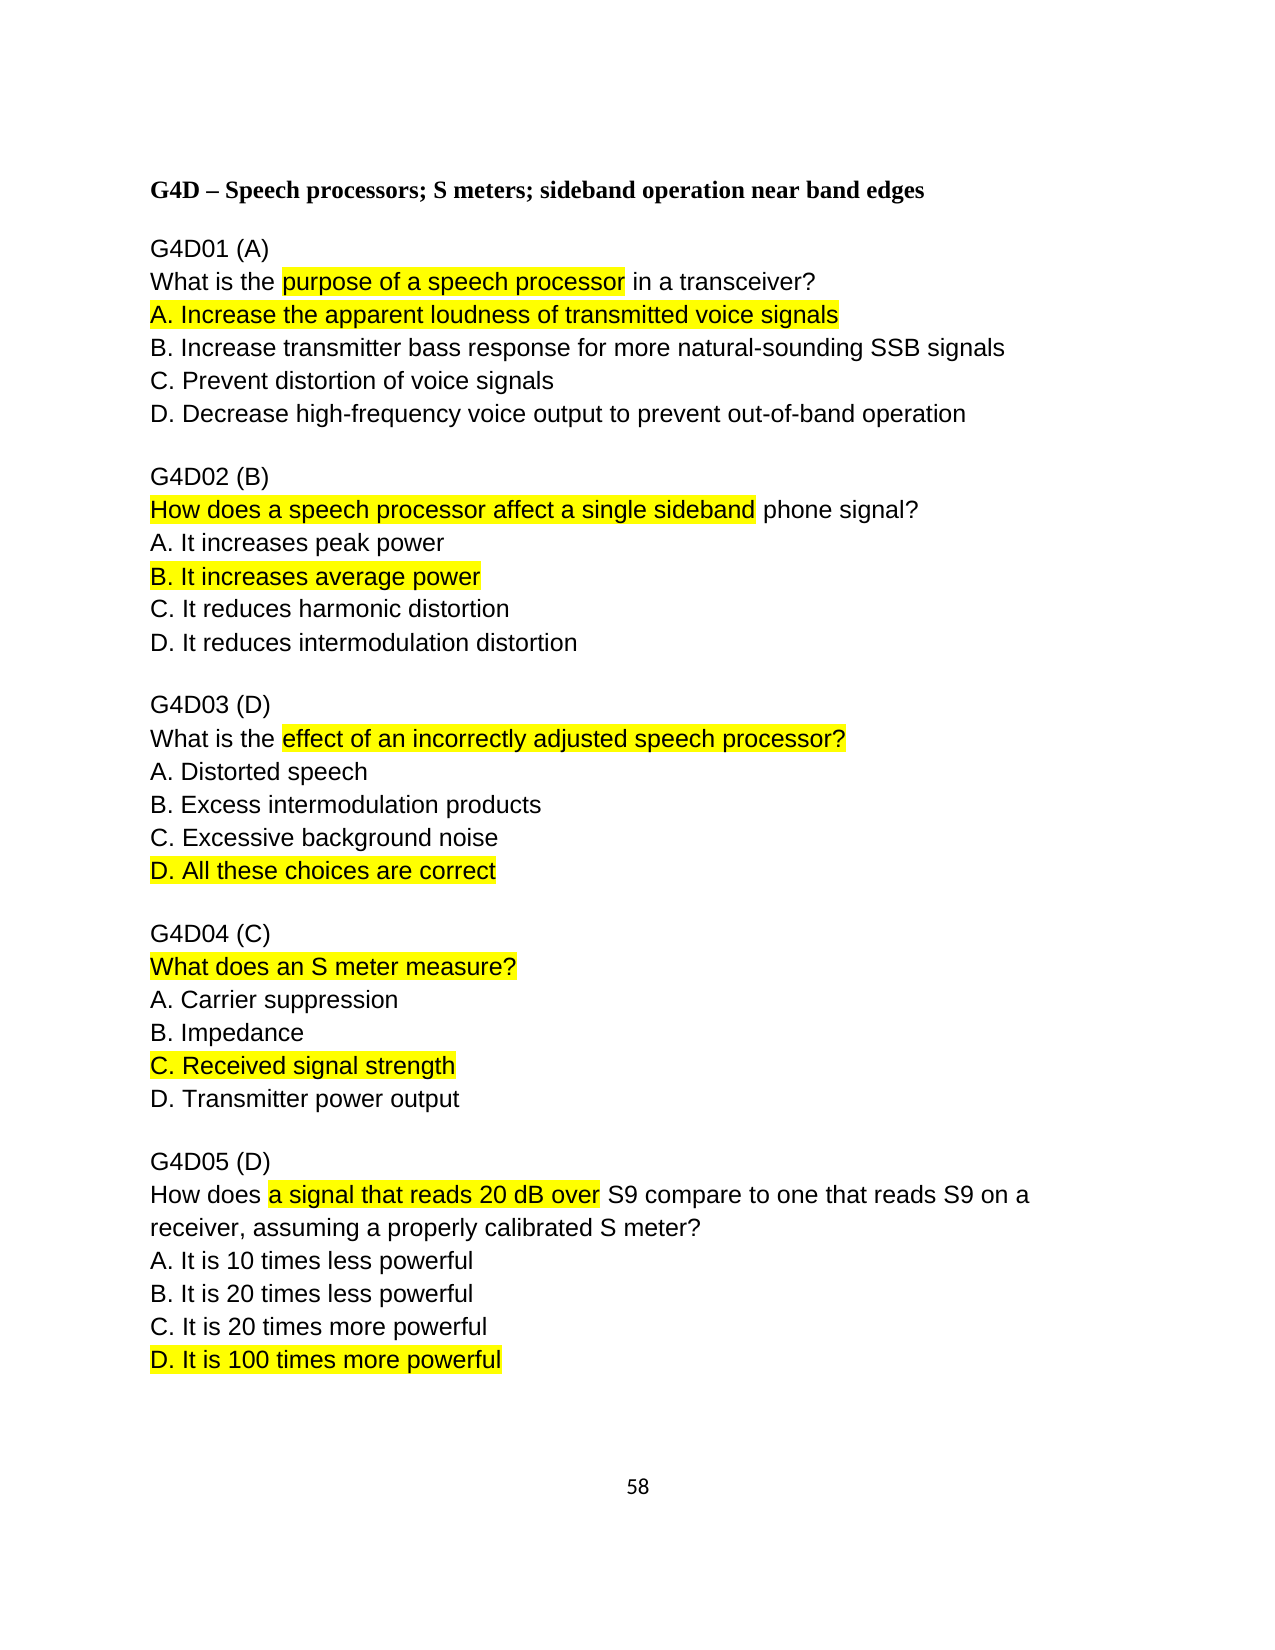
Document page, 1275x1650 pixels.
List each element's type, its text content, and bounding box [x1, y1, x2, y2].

text G4D02 (B) How does a speech processor affect a single sideband phone signal? A. It increases peak power B. It increases average power C. It reduces harmonic distortion D. It reduces intermodulation distortion [150, 462, 1125, 656]
text G4D04 (C) What does an S meter measure? A. Carrier suppression B. Impedance C. Received signal strength D. Transmitter power output [150, 919, 1125, 1112]
text G4D03 (D) What is the effect of an incorrectly adjusted speech processor? A. Distorted speech B. Excess intermodulation products C. Excessive background noise D. All these choices are correct [150, 691, 1125, 884]
text G4D05 (D) How does a signal that reads 20 dB over S9 compare to one that reads S9 on a receiver, assuming a properly calibrated S meter? A. It is 10 times less powerful B. It is 20 times less powerful C. It is 20 times more powerful D. It is 100 times more powerful [150, 1147, 1125, 1374]
text G4D01 (A) What is the purpose of a speech processor in a transceiver? A. Increase the apparent loudness of transmitted voice signals B. Increase transmitter bass response for more natural-sounding SSB signals C. Prevent distortion of voice signals D. Decrease high-frequency voice output to prevent out-of-band operation [150, 234, 1125, 428]
subtitle G4D – Speech processors; S meters; sideband operation near band edges [150, 176, 1125, 204]
